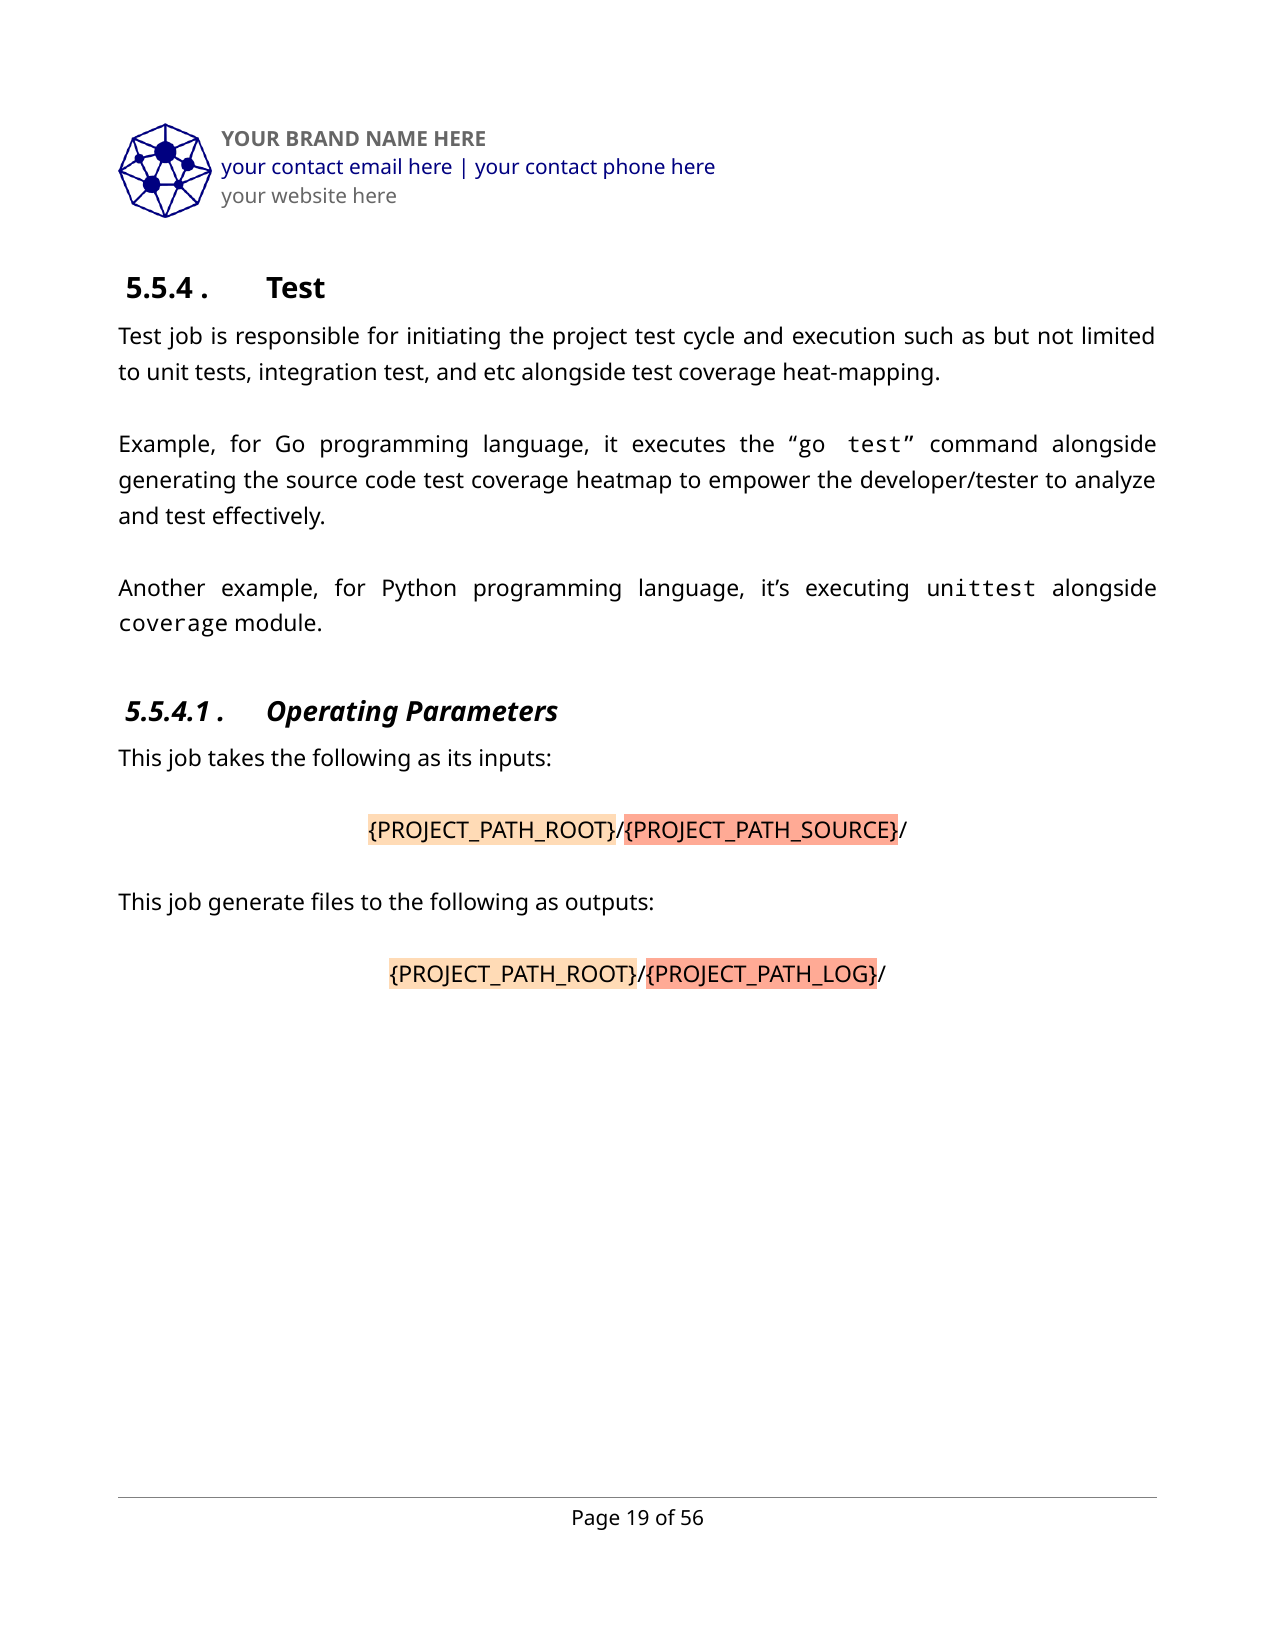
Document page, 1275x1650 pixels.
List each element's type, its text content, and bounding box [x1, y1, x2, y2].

text {PROJECT_PATH_ROOT}/{PROJECT_PATH_SOURCE}/ [118, 814, 1157, 845]
text Test job is responsible for initiating the project test cycle and execution such as but not limited to unit tests, integration test, and etc alongside test coverage heat-mapping. [118, 320, 1157, 387]
subtitle Operating Parameters [118, 692, 1157, 729]
picture [118, 123, 212, 218]
text Example, for Go programming language, it executes the “go test” command alongside generating the source code test coverage heatmap to empower the developer/tester to analyze and test effectively. [118, 428, 1157, 531]
text Another example, for Python programming language, it’s executing unittest alongside coverage module. [118, 571, 1157, 639]
text {PROJECT_PATH_ROOT}/{PROJECT_PATH_LOG}/ [118, 958, 1157, 989]
text This job takes the following as its inputs: [118, 742, 1157, 773]
subtitle Test [118, 267, 1157, 307]
text This job generate files to the following as outputs: [118, 886, 1157, 917]
